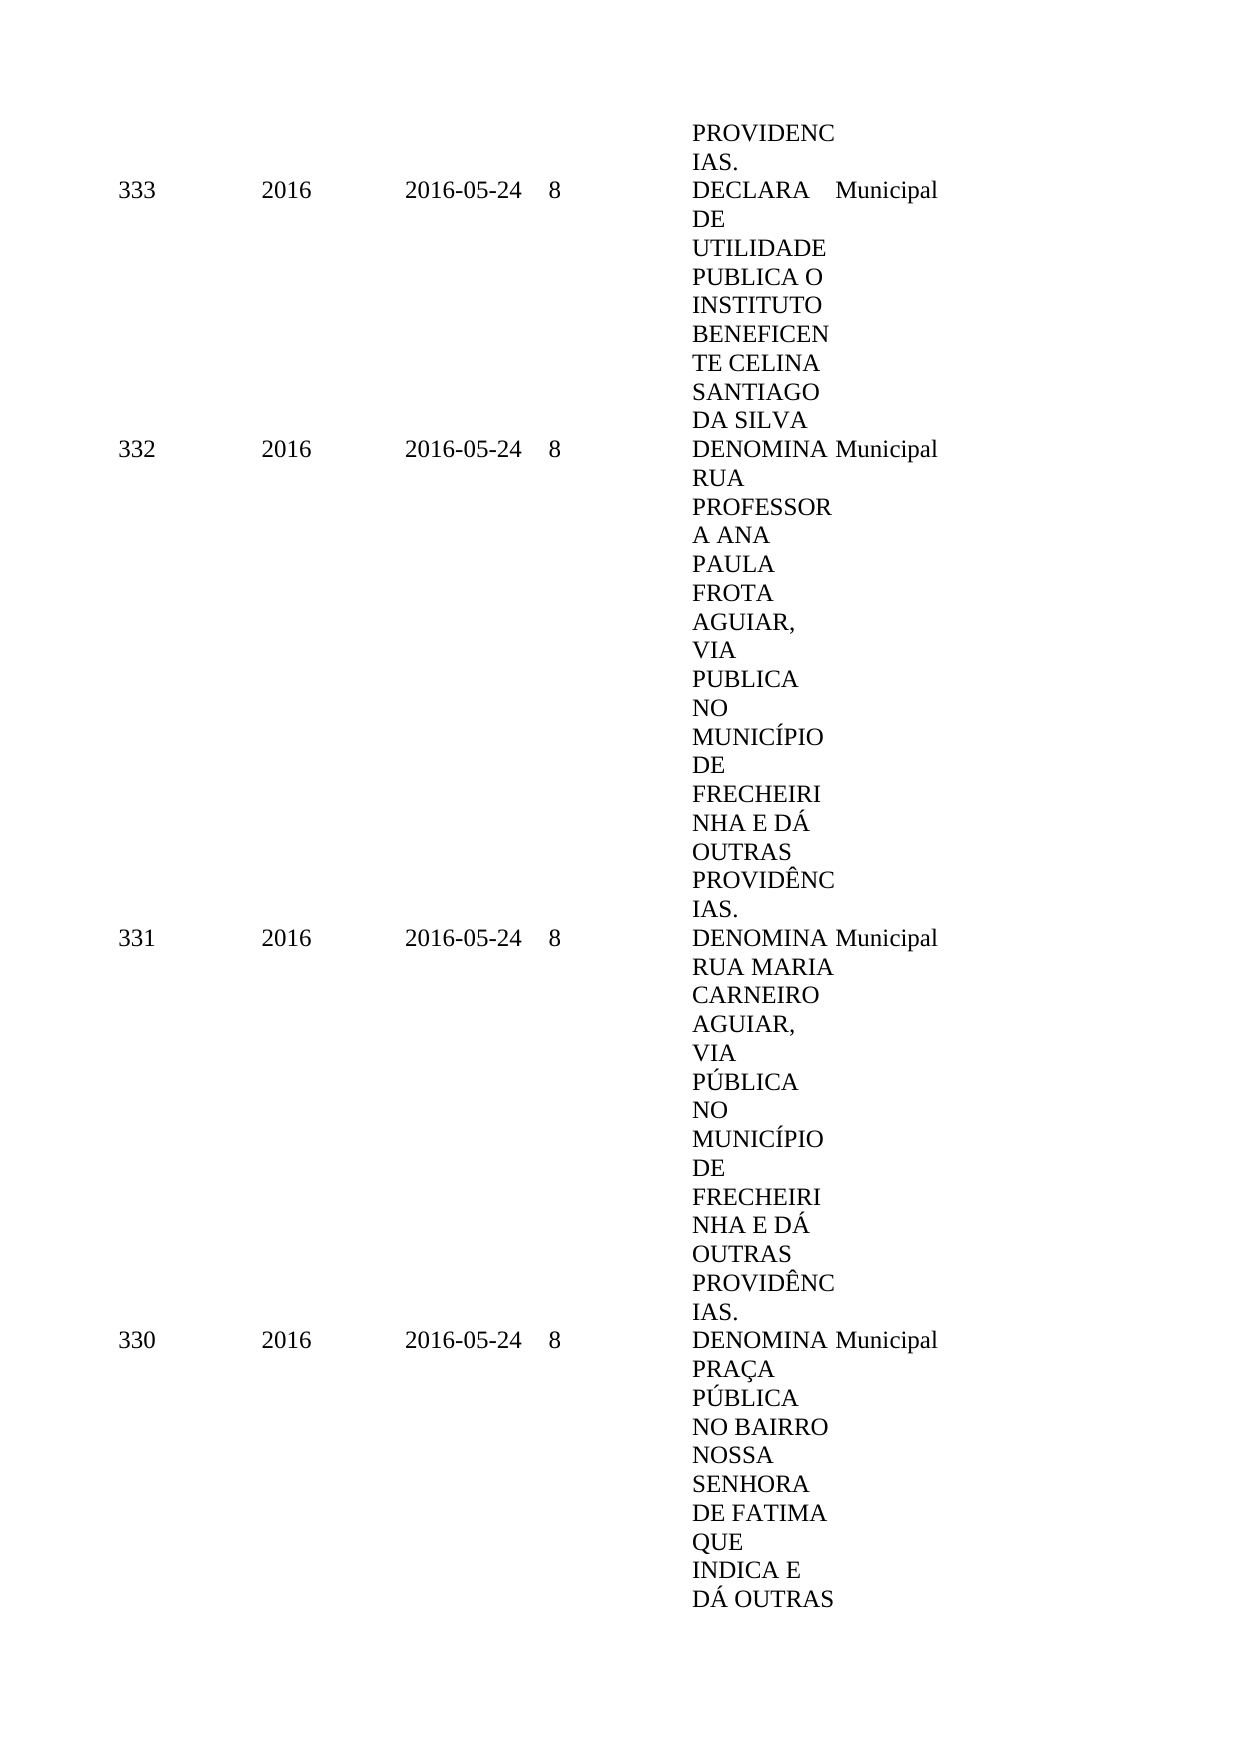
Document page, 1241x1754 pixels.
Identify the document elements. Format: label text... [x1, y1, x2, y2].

table_cell Municipal [835, 1326, 979, 1613]
table_cell PROVIDENCIAS. [692, 118, 835, 176]
table_cell 332 [118, 434, 261, 923]
table_cell Municipal [835, 923, 979, 1326]
table_cell [979, 118, 1122, 176]
table_cell 2016-05-24 [405, 434, 548, 923]
table_cell [979, 923, 1122, 1326]
table_cell [979, 176, 1122, 434]
table_cell [548, 118, 692, 176]
table_cell [979, 1326, 1122, 1613]
table_cell [261, 118, 405, 176]
table_cell 333 [118, 176, 261, 434]
table_cell 2016-05-24 [405, 923, 548, 1326]
table_cell DENOMINA RUA MARIA CARNEIRO AGUIAR, VIA PÚBLICA NO MUNICÍPIO DE FRECHEIRINHA E DÁ OUTRAS PROVIDÊNCIAS. [692, 923, 835, 1326]
table_cell Municipal [835, 176, 979, 434]
table_cell 2016 [261, 923, 405, 1326]
table_cell [405, 118, 548, 176]
table_cell 2016-05-24 [405, 176, 548, 434]
table_cell 2016 [261, 176, 405, 434]
table_cell 8 [548, 1326, 692, 1613]
table_cell 8 [548, 923, 692, 1326]
table_cell 8 [548, 176, 692, 434]
table_cell DECLARA DE UTILIDADE PUBLICA O INSTITUTO BENEFICENTE CELINA SANTIAGO DA SILVA [692, 176, 835, 434]
table_cell [979, 434, 1122, 923]
table_cell [118, 118, 261, 176]
table_cell 330 [118, 1326, 261, 1613]
table_cell DENOMINA PRAÇA PÚBLICA NO BAIRRO NOSSA SENHORA DE FATIMA QUE INDICA E DÁ OUTRAS [692, 1326, 835, 1613]
table_cell 2016-05-24 [405, 1326, 548, 1613]
table_cell 331 [118, 923, 261, 1326]
table_cell DENOMINA RUA PROFESSORA ANA PAULA FROTA AGUIAR, VIA PUBLICA NO MUNICÍPIO DE FRECHEIRINHA E DÁ OUTRAS PROVIDÊNCIAS. [692, 434, 835, 923]
table_cell [835, 118, 979, 176]
table_cell Municipal [835, 434, 979, 923]
table_cell 2016 [261, 1326, 405, 1613]
table_cell 8 [548, 434, 692, 923]
table_cell 2016 [261, 434, 405, 923]
